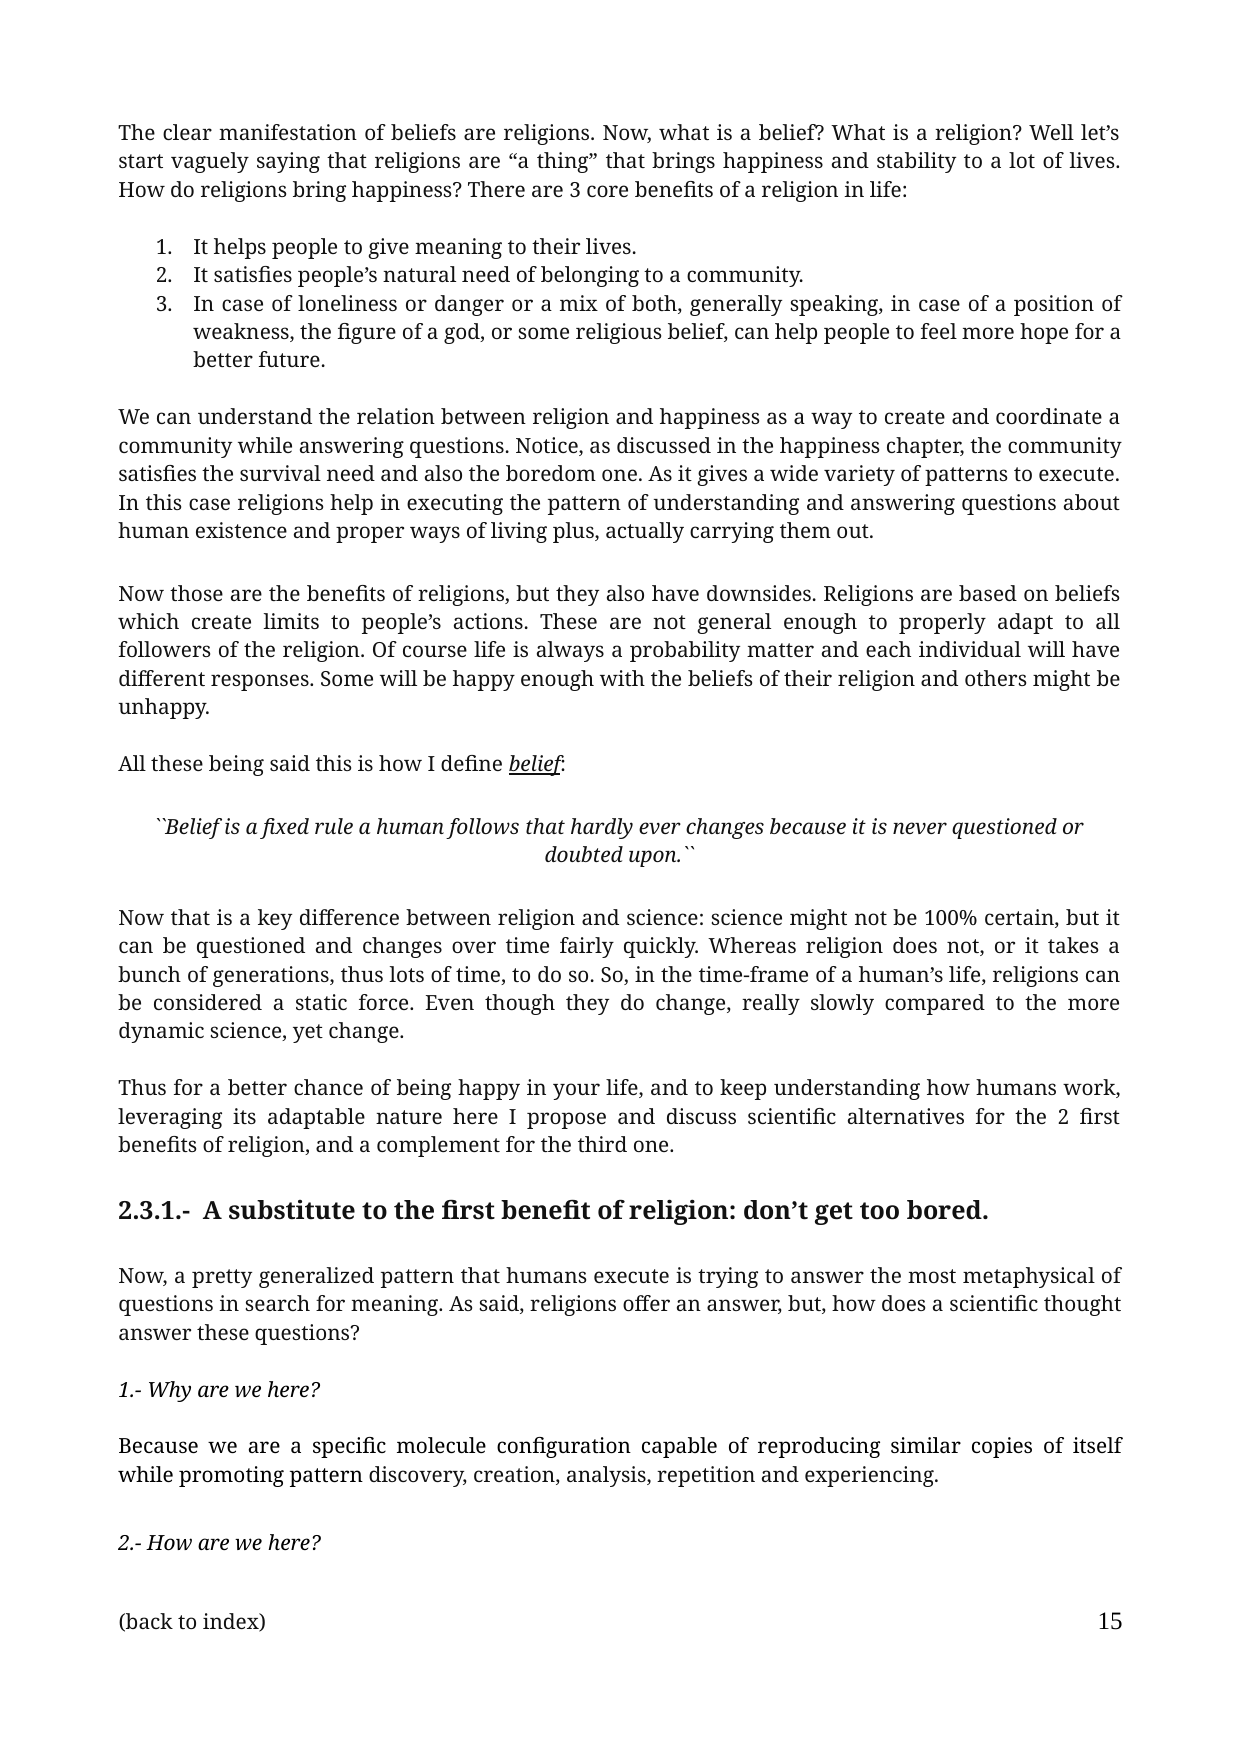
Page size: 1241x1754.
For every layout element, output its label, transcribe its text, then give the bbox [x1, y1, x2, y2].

text All these being said this is how I define belief: [118, 749, 1122, 778]
text 2.- How are we here? [118, 1528, 1122, 1557]
list It satisfies people’s natural need of belonging to a community. [156, 260, 1122, 289]
list It helps people to give meaning to their lives. [156, 232, 1122, 260]
list In case of loneliness or danger or a mix of both, generally speaking, in case of a position of weakness, the figure of a god, or some religious belief, can help people to feel more hope for a better future. [156, 289, 1122, 374]
text ``Belief is a fixed rule a human follows that hardly ever changes because it is never questioned or doubted upon.`` [118, 812, 1122, 869]
text Now, a pretty generalized pattern that humans execute is trying to answer the most metaphysical of questions in search for meaning. As said, religions offer an answer, but, how does a scientific thought answer these questions? [118, 1261, 1122, 1346]
text We can understand the relation between religion and happiness as a way to create and coordinate a community while answering questions. Notice, as discussed in the happiness chapter, the community satisfies the survival need and also the boredom one. As it gives a wide variety of patterns to execute. In this case religions help in executing the pattern of understanding and answering questions about human existence and proper ways of living plus, actually carrying them out. [118, 402, 1122, 545]
text 1.- Why are we here? [118, 1375, 1122, 1403]
text Now those are the benefits of religions, but they also have downsides. Religions are based on beliefs which create limits to people’s actions. These are not general enough to properly adapt to all followers of the religion. Of course life is always a probability matter and each individual will have different responses. Some will be happy enough with the beliefs of their religion and others might be unhappy. [118, 579, 1122, 721]
text 2.3.1.- A substitute to the first benefit of religion: don’t get too bored. [118, 1193, 1122, 1227]
text The clear manifestation of beliefs are religions. Now, what is a belief? What is a religion? Well let’s start vaguely saying that religions are “a thing” that brings happiness and stability to a lot of lives. How do religions bring happiness? There are 3 core benefits of a religion in life: [118, 118, 1122, 203]
text Thus for a better chance of being happy in your life, and to keep understanding how humans work, leveraging its adaptable nature here I propose and discuss scientific alternatives for the 2 first benefits of religion, and a complement for the third one. [118, 1073, 1122, 1159]
text Now that is a key difference between religion and science: science might not be 100% certain, but it can be questioned and changes over time fairly quickly. Whereas religion does not, or it takes a bunch of generations, thus lots of time, to do so. So, in the time-frame of a human’s life, religions can be considered a static force. Even though they do change, really slowly compared to the more dynamic science, yet change. [118, 903, 1122, 1045]
text Because we are a specific molecule configuration capable of reproducing similar copies of itself while promoting pattern discovery, creation, analysis, repetition and experiencing. [118, 1432, 1122, 1488]
